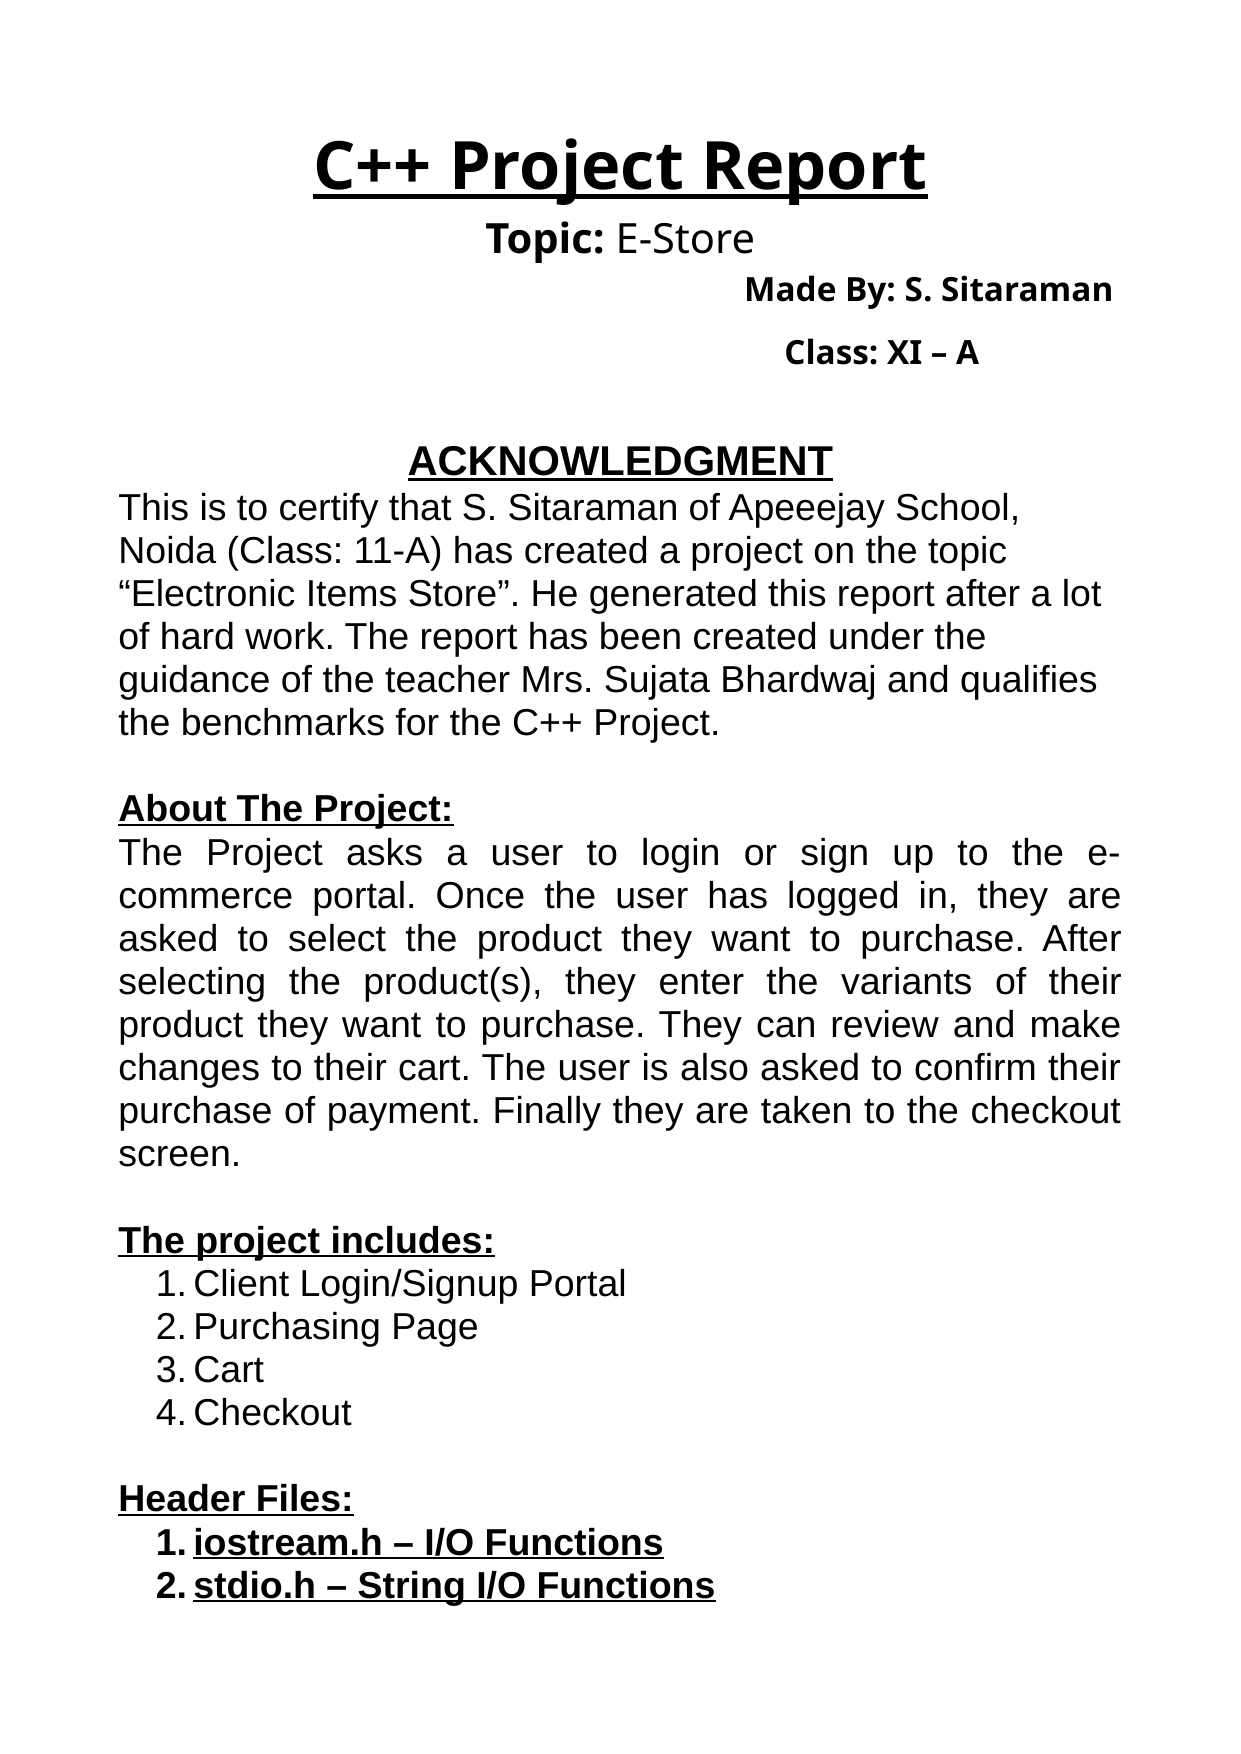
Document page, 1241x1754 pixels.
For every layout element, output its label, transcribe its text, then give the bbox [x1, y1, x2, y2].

list Cart [156, 1347, 1122, 1390]
list Checkout [156, 1390, 1122, 1433]
text This is to certify that S. Sitaraman of Apeeejay School, Noida (Class: 11-A) has created a project on the topic “Electronic Items Store”. He generated this report after a lot of hard work. The report has been created under the guidance of the teacher Mrs. Sujata Bhardwaj and qualifies the benchmarks for the C++ Project. [118, 485, 1122, 743]
list Client Login/Signup Portal [156, 1261, 1122, 1304]
text ACKNOWLEDGMENT [118, 437, 1122, 485]
list iostream.h – I/O Functions [156, 1520, 1122, 1563]
text Topic: E-Store [118, 209, 1122, 266]
list Purchasing Page [156, 1304, 1122, 1347]
text Made By: S. Sitaraman [118, 266, 1122, 311]
text Class: XI – A [118, 311, 1122, 379]
text C++ Project Report [118, 118, 1122, 209]
text The project includes: [118, 1218, 1122, 1261]
list stdio.h – String I/O Functions [156, 1563, 1122, 1606]
text About The Project: [118, 787, 1122, 830]
text Header Files: [118, 1477, 1122, 1520]
text The Project asks a user to login or sign up to the e-commerce portal. Once the user has logged in, they are asked to select the product they want to purchase. After selecting the product(s), they enter the variants of their product they want to purchase. They can review and make changes to their cart. The user is also asked to confirm their purchase of payment. Finally they are taken to the checkout screen. [118, 830, 1122, 1175]
